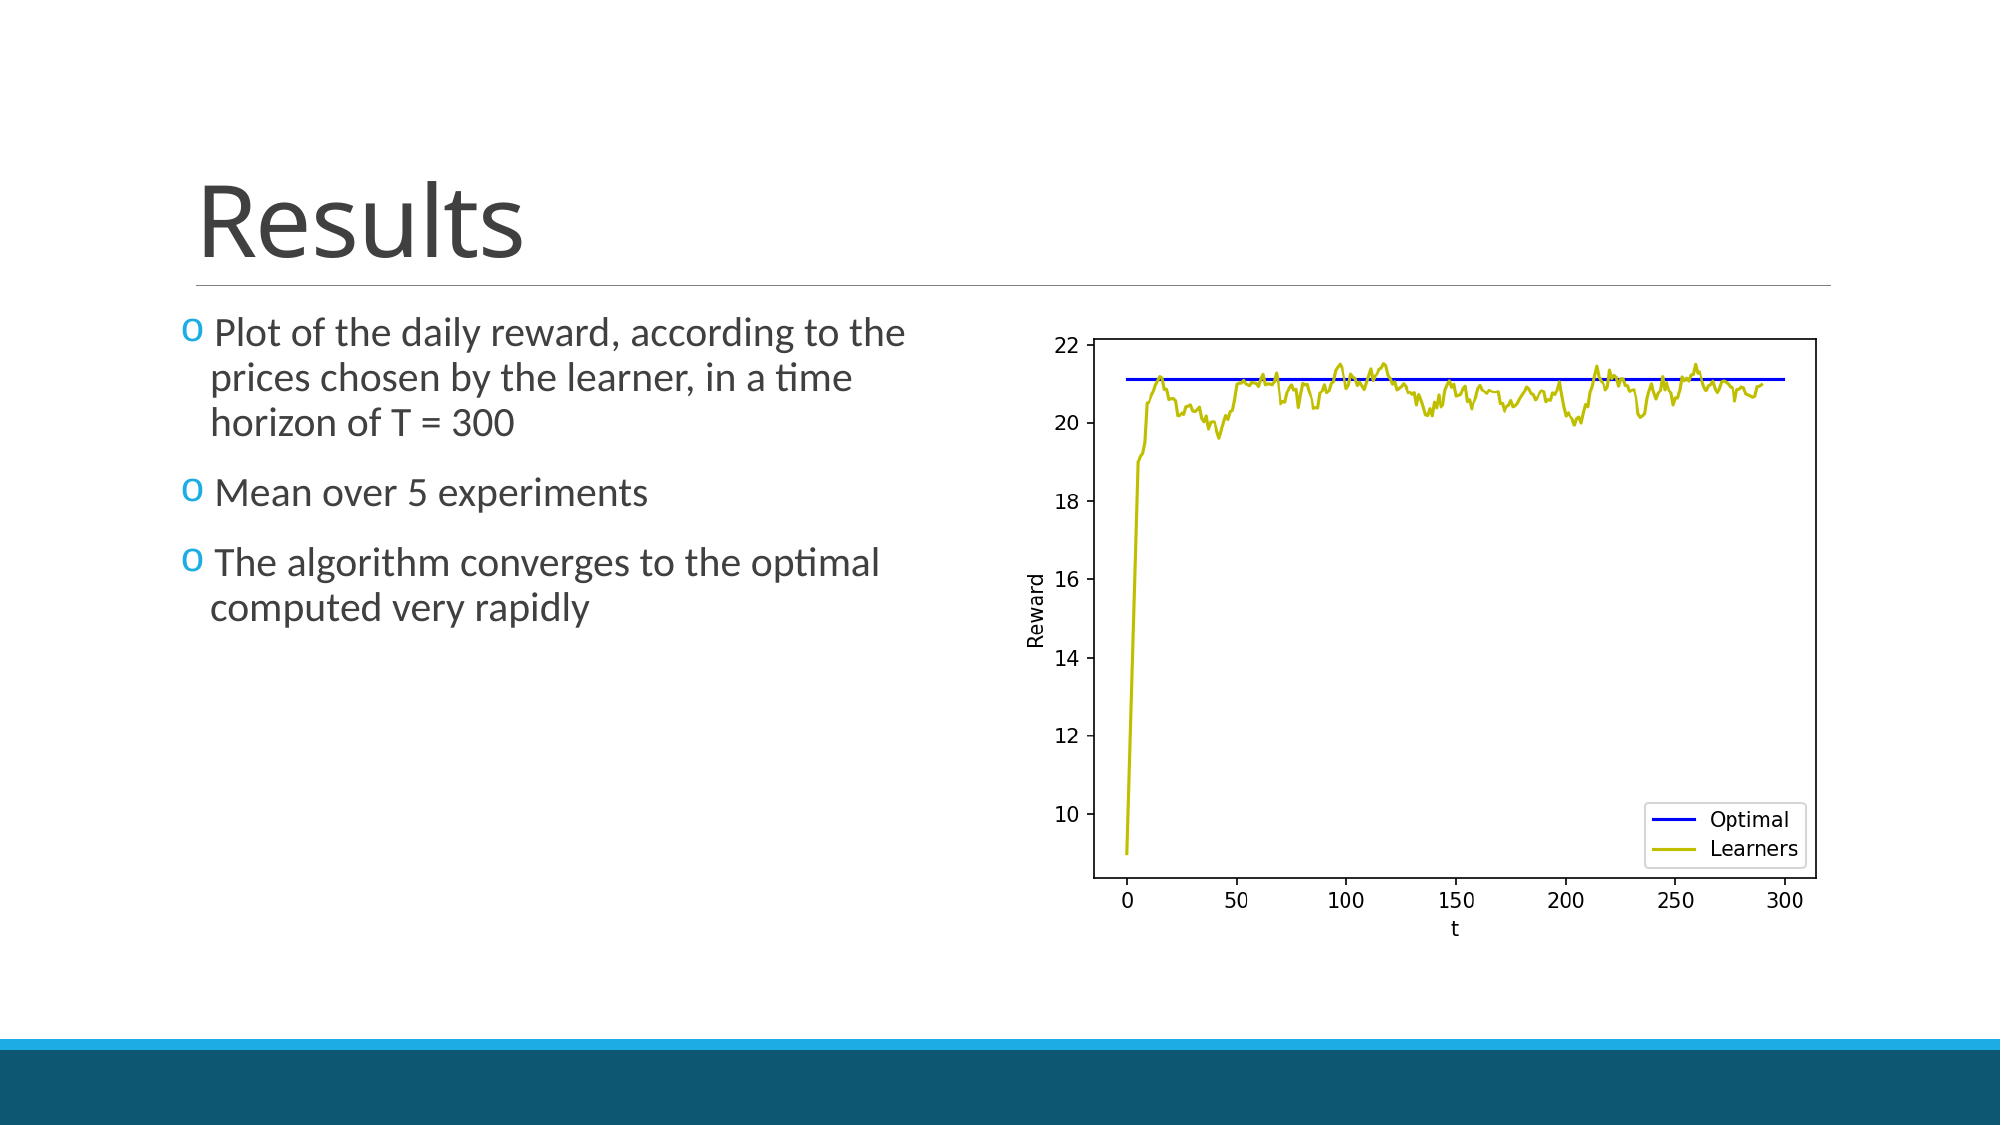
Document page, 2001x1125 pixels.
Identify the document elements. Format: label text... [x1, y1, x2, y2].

list Plot of the daily reward, according to the prices chosen by the learner, in a time horizon of T = 300 Mean over 5 experiments The algorithm converges to the optimal computed very rapidly [180, 302, 991, 963]
picture [1020, 323, 1830, 943]
title Results [180, 47, 1831, 286]
